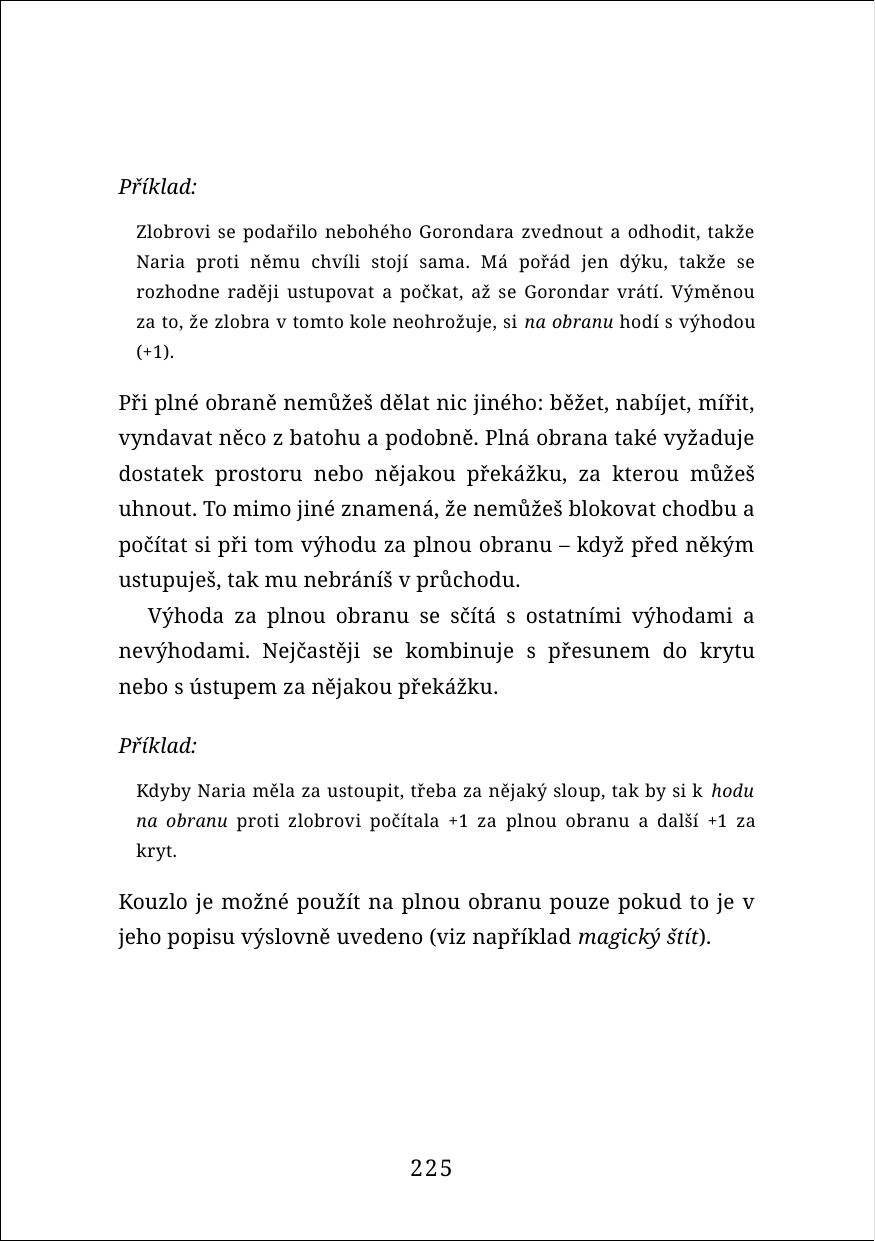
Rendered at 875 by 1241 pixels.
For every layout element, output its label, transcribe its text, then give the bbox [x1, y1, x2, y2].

text Zlobrovi se podařilo nebohého Gorondara zvednout a odhodit, takže Naria proti němu chvíli stojí sama. Má pořád jen dýku, takže se rozhodne raději ustupovat a počkat, až se Gorondar vrátí. Výměnou za to, že zlobra v tomto kole neohrožuje, si na obranu hodí s výhodou (+1). [136, 219, 756, 364]
text Při plné obraně nemůžeš dělat nic jiného: běžet, nabíjet, mířit, vyndavat něco z batohu a podobně. Plná obrana také vyžaduje dostatek prostoru nebo nějakou překážku, za kterou můžeš uhnout. To mimo jiné znamená, že nemůžeš blokovat chodbu a počítat si při tom výhodu za plnou obranu – když před někým ustupuješ, tak mu nebráníš v průchodu. Výhoda za plnou obranu se sčítá s ostatními výhodami a nevýhodami. Nejčastěji se kombinuje s přesunem do krytu nebo s ústupem za nějakou překážku. [118, 388, 756, 700]
text Kdyby Naria měla za ustoupit, třeba za nějaký sloup, tak by si k hodu na obranu proti zlobrovi počítala +1 za plnou obranu a další +1 za kryt. [136, 778, 756, 863]
text Kouzlo je možné použít na plnou obranu pouze pokud to je v jeho popisu výslovně uvedeno (viz například magický štít). [118, 887, 756, 951]
text Příklad: [118, 172, 756, 200]
text Příklad: [118, 731, 756, 759]
